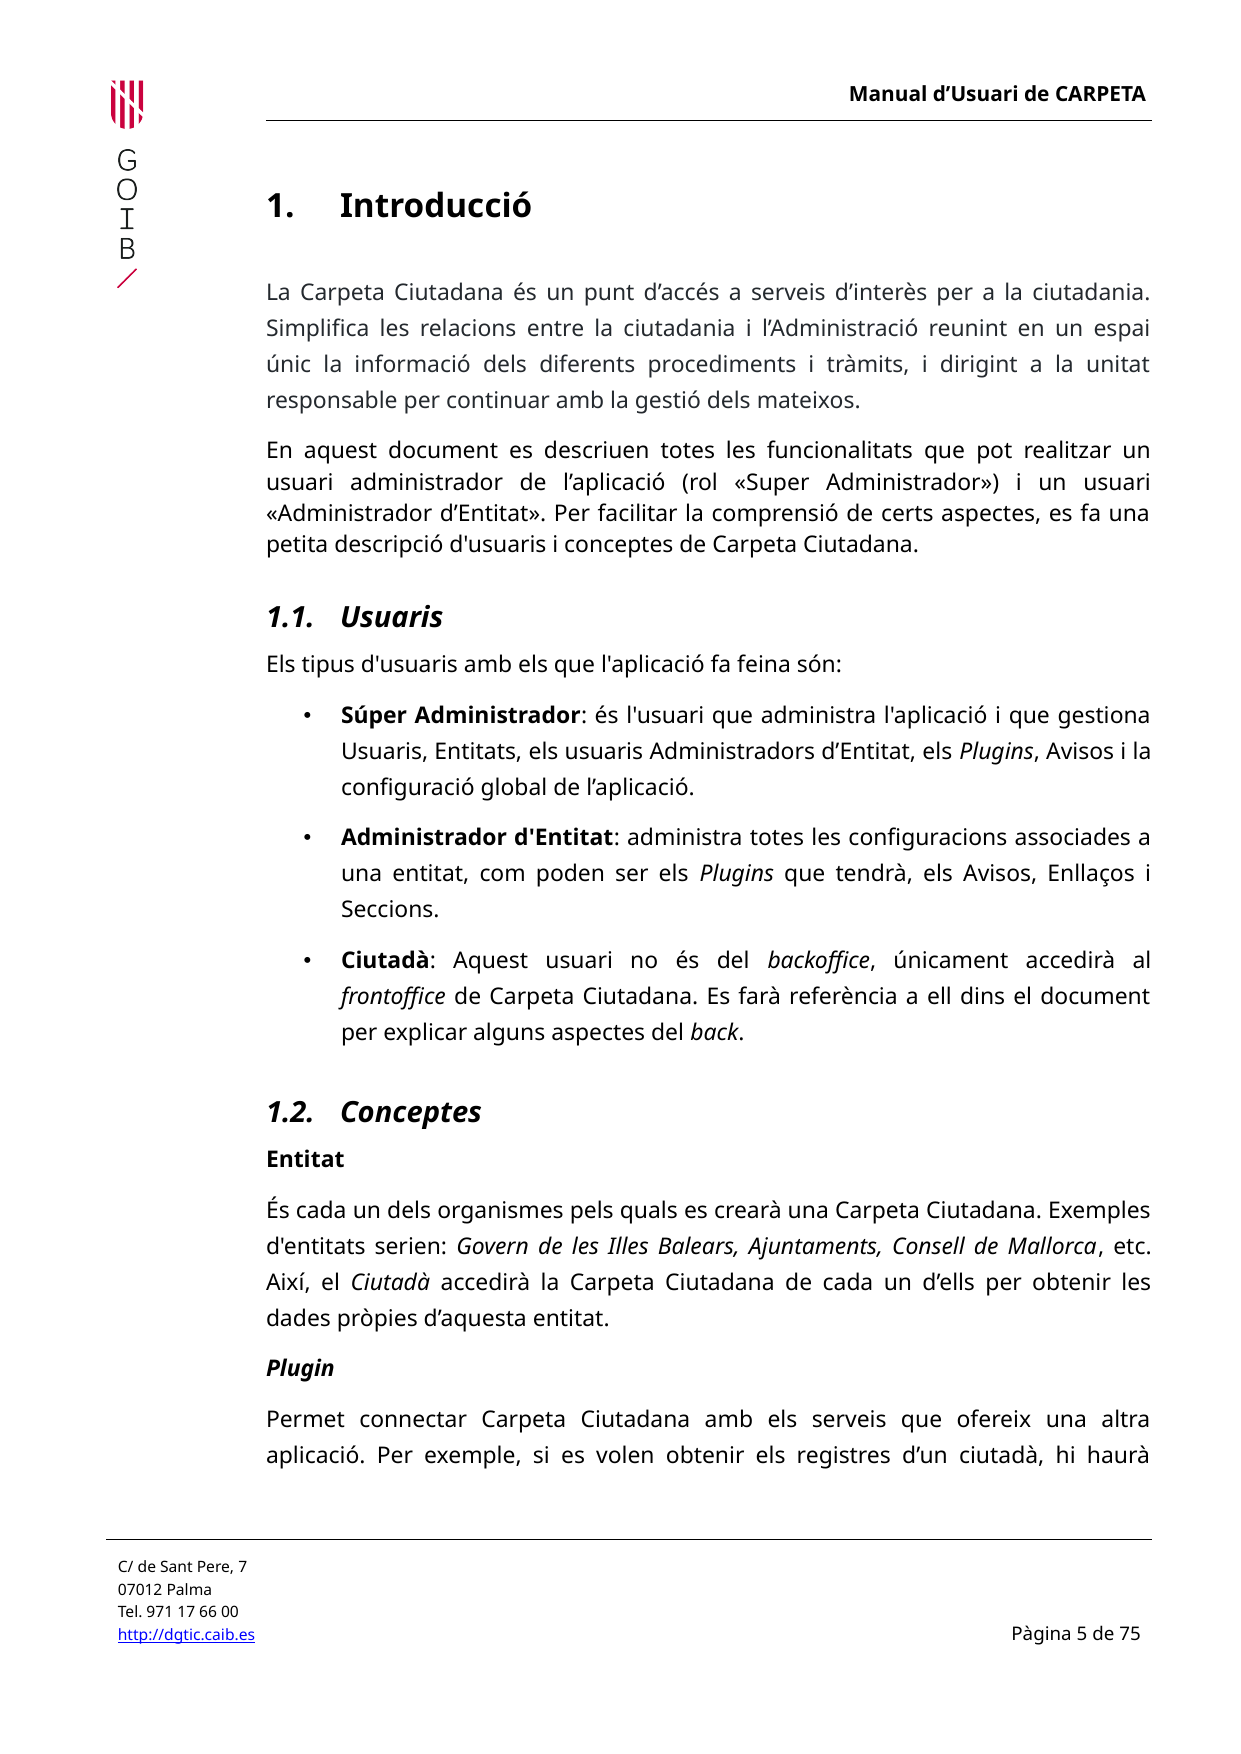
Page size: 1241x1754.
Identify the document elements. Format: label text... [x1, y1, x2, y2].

subtitle Conceptes [266, 1091, 1152, 1131]
text Els tipus d'usuaris amb els que l'aplicació fa feina són: [266, 648, 1152, 680]
subtitle Usuaris [266, 596, 1152, 636]
list Ciutadà: Aquest usuari no és del backoffice, únicament accedirà al frontoffice de Carpeta Ciutadana. Es farà referència a ell dins el document per explicar alguns aspectes del back. [303, 944, 1152, 1047]
list Administrador d'Entitat: administra totes les configuracions associades a una entitat, com poden ser els Plugins que tendrà, els Avisos, Enllaços i Seccions. [303, 821, 1152, 924]
text En aquest document es descriuen totes les funcionalitats que pot realitzar un usuari administrador de l’aplicació (rol «Super Administrador») i un usuari «Administrador d’Entitat». Per facilitar la comprensió de certs aspectes, es fa una petita descripció d'usuaris i conceptes de Carpeta Ciutadana. [266, 434, 1152, 559]
picture [82, 57, 172, 319]
text És cada un dels organismes pels quals es crearà una Carpeta Ciutadana. Exemples d'entitats serien: Govern de les Illes Balears, Ajuntaments, Consell de Mallorca, etc. Així, el Ciutadà accedirà la Carpeta Ciutadana de cada un d’ells per obtenir les dades pròpies d’aquesta entitat. [266, 1194, 1152, 1333]
text La Carpeta Ciutadana és un punt d’accés a serveis d’interès per a la ciutadania. Simplifica les relacions entre la ciutadania i l’Administració reunint en un espai únic la informació dels diferents procediments i tràmits, i dirigint a la unitat responsable per continuar amb la gestió dels mateixos. [266, 276, 1152, 415]
list Súper Administrador: és l'usuari que administra l'aplicació i que gestiona Usuaris, Entitats, els usuaris Administradors d’Entitat, els Plugins, Avisos i la configuració global de l’aplicació. [303, 699, 1152, 802]
text Entitat [266, 1143, 1152, 1174]
subtitle Introducció [266, 181, 1152, 227]
text Plugin [266, 1352, 1152, 1383]
text Permet connectar Carpeta Ciutadana amb els serveis que ofereix una altra aplicació. Per exemple, si es volen obtenir els registres d’un ciutadà, hi haurà [266, 1403, 1152, 1470]
